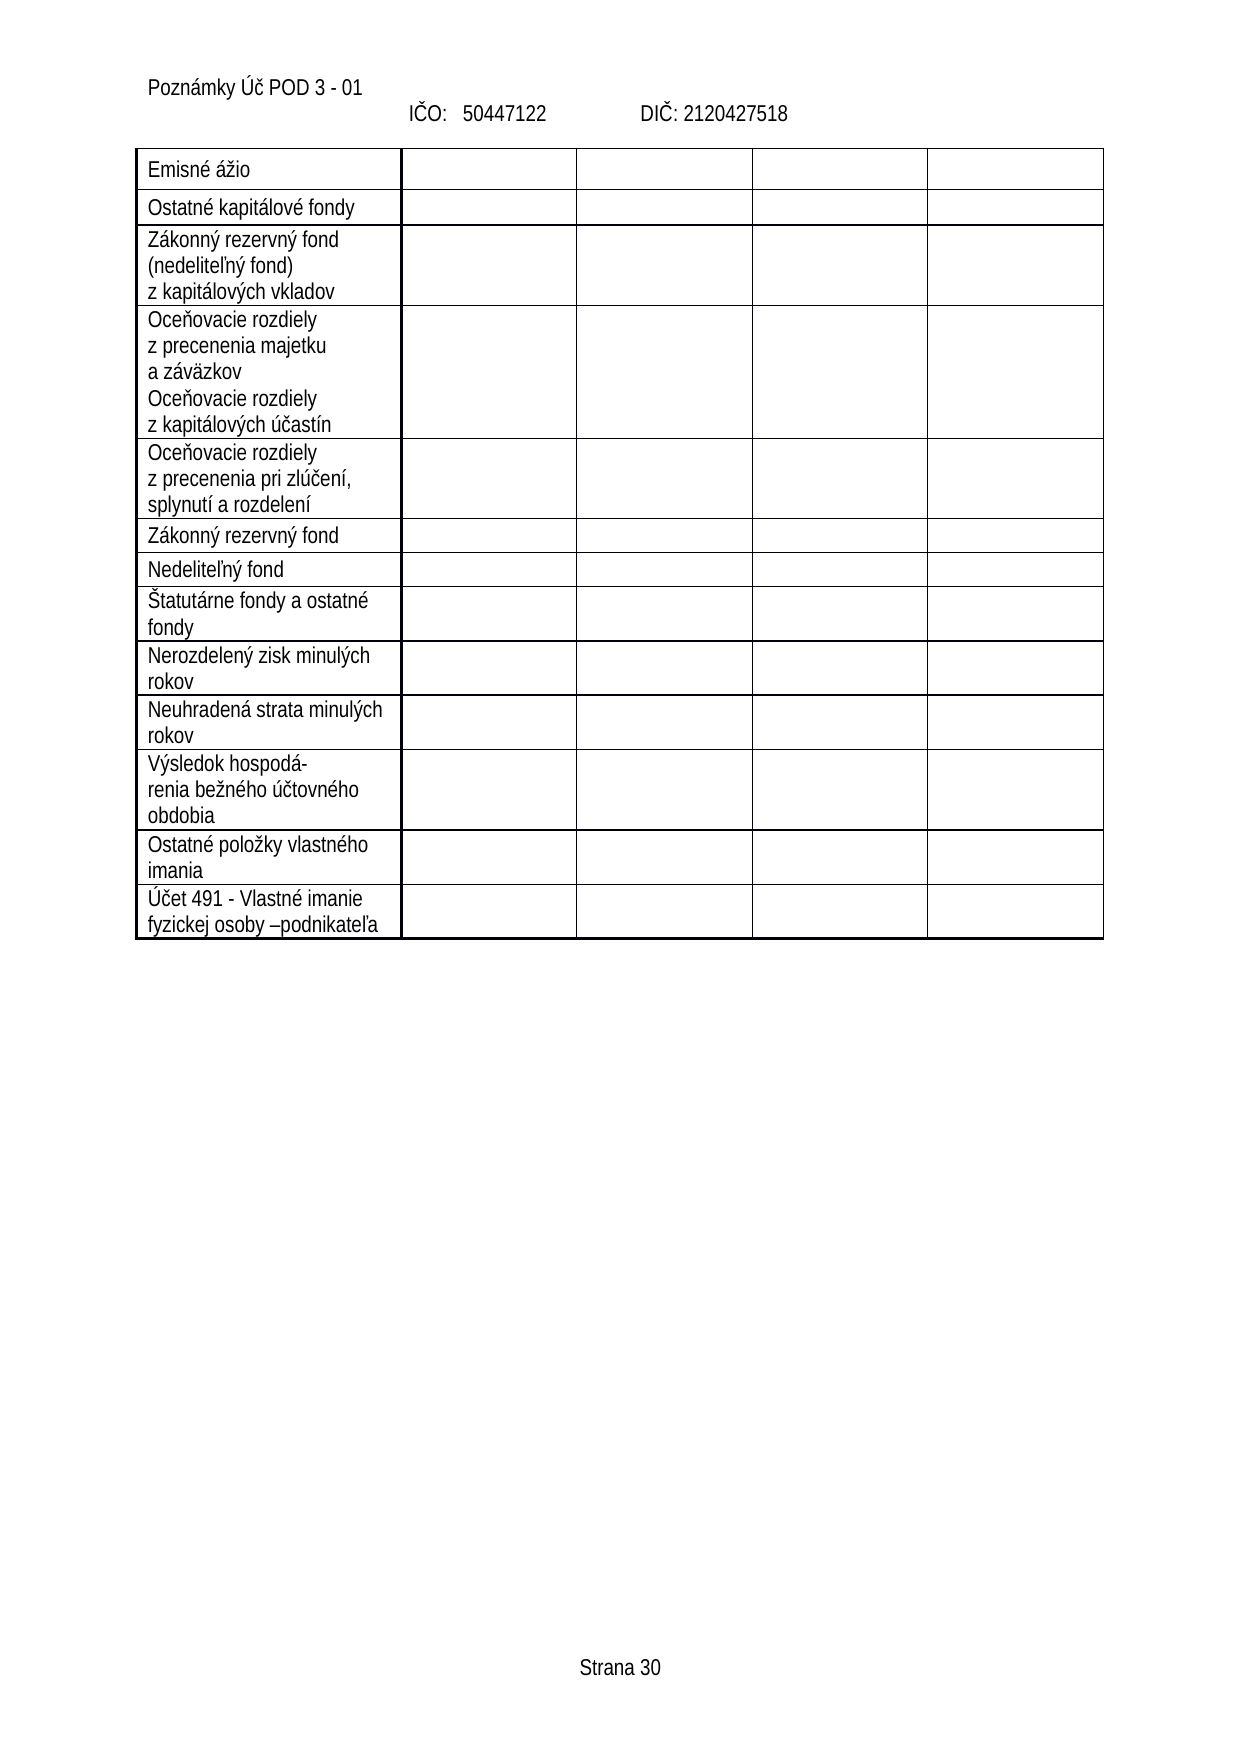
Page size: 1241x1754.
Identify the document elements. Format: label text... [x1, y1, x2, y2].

table_cell [577, 306, 752, 385]
table_cell [577, 519, 752, 552]
table_cell [577, 439, 752, 517]
table_cell [577, 190, 752, 223]
table_cell Ostatné položky vlastného imania [138, 831, 400, 883]
table_cell [577, 885, 752, 937]
table_cell [928, 587, 1103, 640]
table_cell [403, 553, 576, 586]
table_cell [753, 553, 927, 586]
table_cell [403, 149, 576, 189]
table_cell [577, 696, 752, 748]
table_cell [403, 439, 576, 517]
table_cell [403, 226, 576, 304]
table_cell [403, 642, 576, 694]
table_cell [753, 831, 927, 883]
table_cell Nerozdelený zisk minulých rokov [138, 642, 400, 694]
table_cell [753, 885, 927, 937]
table_cell [753, 439, 927, 517]
table_cell [753, 190, 927, 223]
table_cell [928, 885, 1103, 937]
table_cell Emisné ážio [138, 149, 400, 189]
table_cell [403, 519, 576, 552]
table_cell [928, 439, 1103, 517]
table_cell Oceňovacie rozdiely z kapitálových účastín [138, 385, 400, 437]
table_cell [753, 750, 927, 829]
table_cell Účet 491 - Vlastné imanie fyzickej osoby –podnikateľa [138, 885, 400, 937]
table_cell [928, 226, 1103, 304]
table_cell [928, 750, 1103, 829]
table_cell Oceňovacie rozdiely z precenenia majetku a záväzkov [138, 306, 400, 385]
table_cell [753, 226, 927, 304]
table_cell [928, 385, 1103, 437]
table_cell [928, 553, 1103, 586]
table_cell [577, 385, 752, 437]
table_cell Štatutárne fondy a ostatné fondy [138, 587, 400, 640]
table_cell [753, 519, 927, 552]
table_cell [753, 306, 927, 385]
table_cell [928, 306, 1103, 385]
table_cell [928, 149, 1103, 189]
table_cell [577, 553, 752, 586]
table_cell Oceňovacie rozdiely z precenenia pri zlúčení, splynutí a rozdelení [138, 439, 400, 517]
table_cell [577, 642, 752, 694]
table_cell [577, 831, 752, 883]
table_cell [753, 642, 927, 694]
table_cell [753, 149, 927, 189]
table_cell [577, 750, 752, 829]
table_cell [753, 587, 927, 640]
table_cell [577, 587, 752, 640]
table_cell [928, 831, 1103, 883]
table_cell [403, 306, 576, 385]
table_cell Nedeliteľný fond [138, 553, 400, 586]
table_cell [403, 831, 576, 883]
table_cell [403, 190, 576, 223]
table_cell Zákonný rezervný fond (nedeliteľný fond) z kapitálových vkladov [138, 226, 400, 304]
table_cell [753, 696, 927, 748]
table_cell [928, 696, 1103, 748]
table_cell Zákonný rezervný fond [138, 519, 400, 552]
table_cell [928, 519, 1103, 552]
table_cell [403, 385, 576, 437]
table_cell Výsledok hospodá-renia bežného účtovného obdobia [138, 750, 400, 829]
table_cell [928, 642, 1103, 694]
table_cell [403, 696, 576, 748]
table_cell [753, 385, 927, 437]
table_cell [577, 226, 752, 304]
table_cell [577, 149, 752, 189]
table_cell Neuhradená strata minulých rokov [138, 696, 400, 748]
table_cell Ostatné kapitálové fondy [138, 190, 400, 223]
table_cell [928, 190, 1103, 223]
table_cell [403, 587, 576, 640]
table_cell [403, 885, 576, 937]
table_cell [403, 750, 576, 829]
